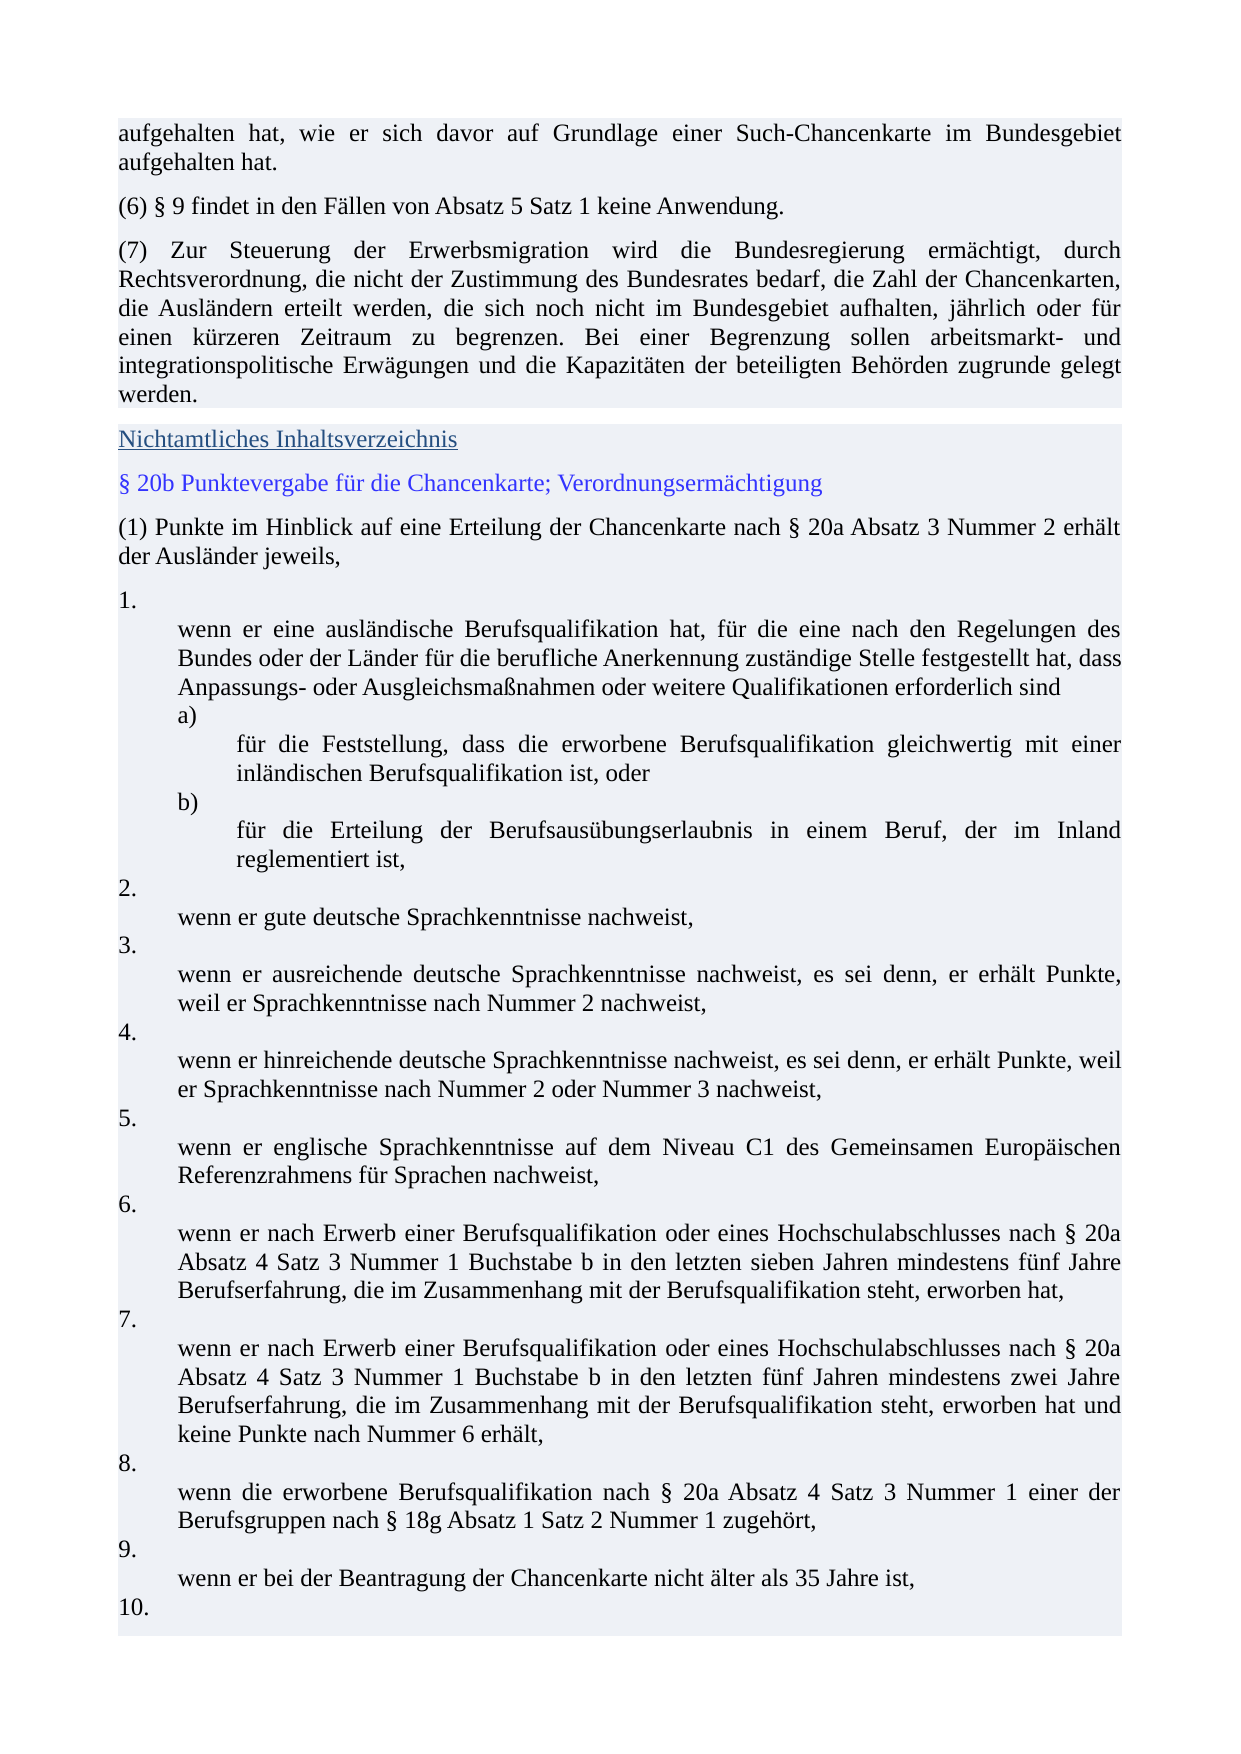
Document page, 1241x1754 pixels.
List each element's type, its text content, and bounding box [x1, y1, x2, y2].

subtitle b) [177, 787, 1122, 816]
list wenn er englische Sprachkenntnisse auf dem Niveau C1 des Gemeinsamen Europäischen Referenzrahmens für Sprachen nachweist, [177, 1132, 1122, 1189]
text (1) Punkte im Hinblick auf eine Erteilung der Chancenkarte nach § 20a Absatz 3 Nummer 2 erhält der Ausländer jeweils, [118, 512, 1122, 570]
list wenn er gute deutsche Sprachkenntnisse nachweist, [177, 902, 1122, 931]
list für die Feststellung, dass die erworbene Berufsqualifikation gleichwertig mit einer inländischen Berufsqualifikation ist, oder [236, 729, 1122, 787]
subtitle 6. [118, 1189, 1122, 1218]
list wenn er nach Erwerb einer Berufsqualifikation oder eines Hochschulabschlusses nach § 20a Absatz 4 Satz 3 Nummer 1 Buchstabe b in den letzten fünf Jahren mindestens zwei Jahre Berufserfahrung, die im Zusammenhang mit der Berufsqualifikation steht, erworben hat und keine Punkte nach Nummer 6 erhält, [177, 1333, 1122, 1448]
subtitle 10. [118, 1592, 1122, 1621]
subtitle 3. [118, 931, 1122, 959]
list für die Erteilung der Berufsausübungserlaubnis in einem Beruf, der im Inland reglementiert ist, [236, 816, 1122, 873]
list wenn er bei der Beantragung der Chancenkarte nicht älter als 35 Jahre ist, [177, 1563, 1122, 1592]
text Nichtamtliches Inhaltsverzeichnis [118, 424, 1122, 452]
subtitle 1. [118, 586, 1122, 614]
subtitle 5. [118, 1103, 1122, 1132]
list wenn die erworbene Berufsqualifikation nach § 20a Absatz 4 Satz 3 Nummer 1 einer der Berufsgruppen nach § 18g Absatz 1 Satz 2 Nummer 1 zugehört, [177, 1477, 1122, 1534]
text aufgehalten hat, wie er sich davor auf Grundlage einer Such-Chancenkarte im Bundesgebiet aufgehalten hat. [118, 118, 1122, 176]
list wenn er hinreichende deutsche Sprachkenntnisse nachweist, es sei denn, er erhält Punkte, weil er Sprachkenntnisse nach Nummer 2 oder Nummer 3 nachweist, [177, 1046, 1122, 1103]
subtitle 4. [118, 1017, 1122, 1046]
subtitle 8. [118, 1448, 1122, 1477]
text (7) Zur Steuerung der Erwerbsmigration wird die Bundesregierung ermächtigt, durch Rechtsverordnung, die nicht der Zustimmung des Bundesrates bedarf, die Zahl der Chancenkarten, die Ausländern erteilt werden, die sich noch nicht im Bundesgebiet aufhalten, jährlich oder für einen kürzeren Zeitraum zu begrenzen. Bei einer Begrenzung sollen arbeitsmarkt- und integrationspolitische Erwägungen und die Kapazitäten der beteiligten Behörden zugrunde gelegt werden. [118, 236, 1122, 408]
list wenn er ausreichende deutsche Sprachkenntnisse nachweist, es sei denn, er erhält Punkte, weil er Sprachkenntnisse nach Nummer 2 nachweist, [177, 959, 1122, 1017]
list wenn er eine ausländische Berufsqualifikation hat, für die eine nach den Regelungen des Bundes oder der Länder für die berufliche Anerkennung zuständige Stelle festgestellt hat, dass Anpassungs- oder Ausgleichsmaßnahmen oder weitere Qualifikationen erforderlich sind [177, 614, 1122, 701]
subtitle 9. [118, 1534, 1122, 1563]
subtitle a) [177, 701, 1122, 729]
text (6) § 9 findet in den Fällen von Absatz 5 Satz 1 keine Anwendung. [118, 191, 1122, 220]
subtitle 2. [118, 873, 1122, 902]
subtitle § 20b Punktevergabe für die Chancenkarte; Verordnungsermächtigung [118, 468, 1122, 497]
subtitle 7. [118, 1304, 1122, 1333]
list wenn er nach Erwerb einer Berufsqualifikation oder eines Hochschulabschlusses nach § 20a Absatz 4 Satz 3 Nummer 1 Buchstabe b in den letzten sieben Jahren mindestens fünf Jahre Berufserfahrung, die im Zusammenhang mit der Berufsqualifikation steht, erworben hat, [177, 1218, 1122, 1304]
